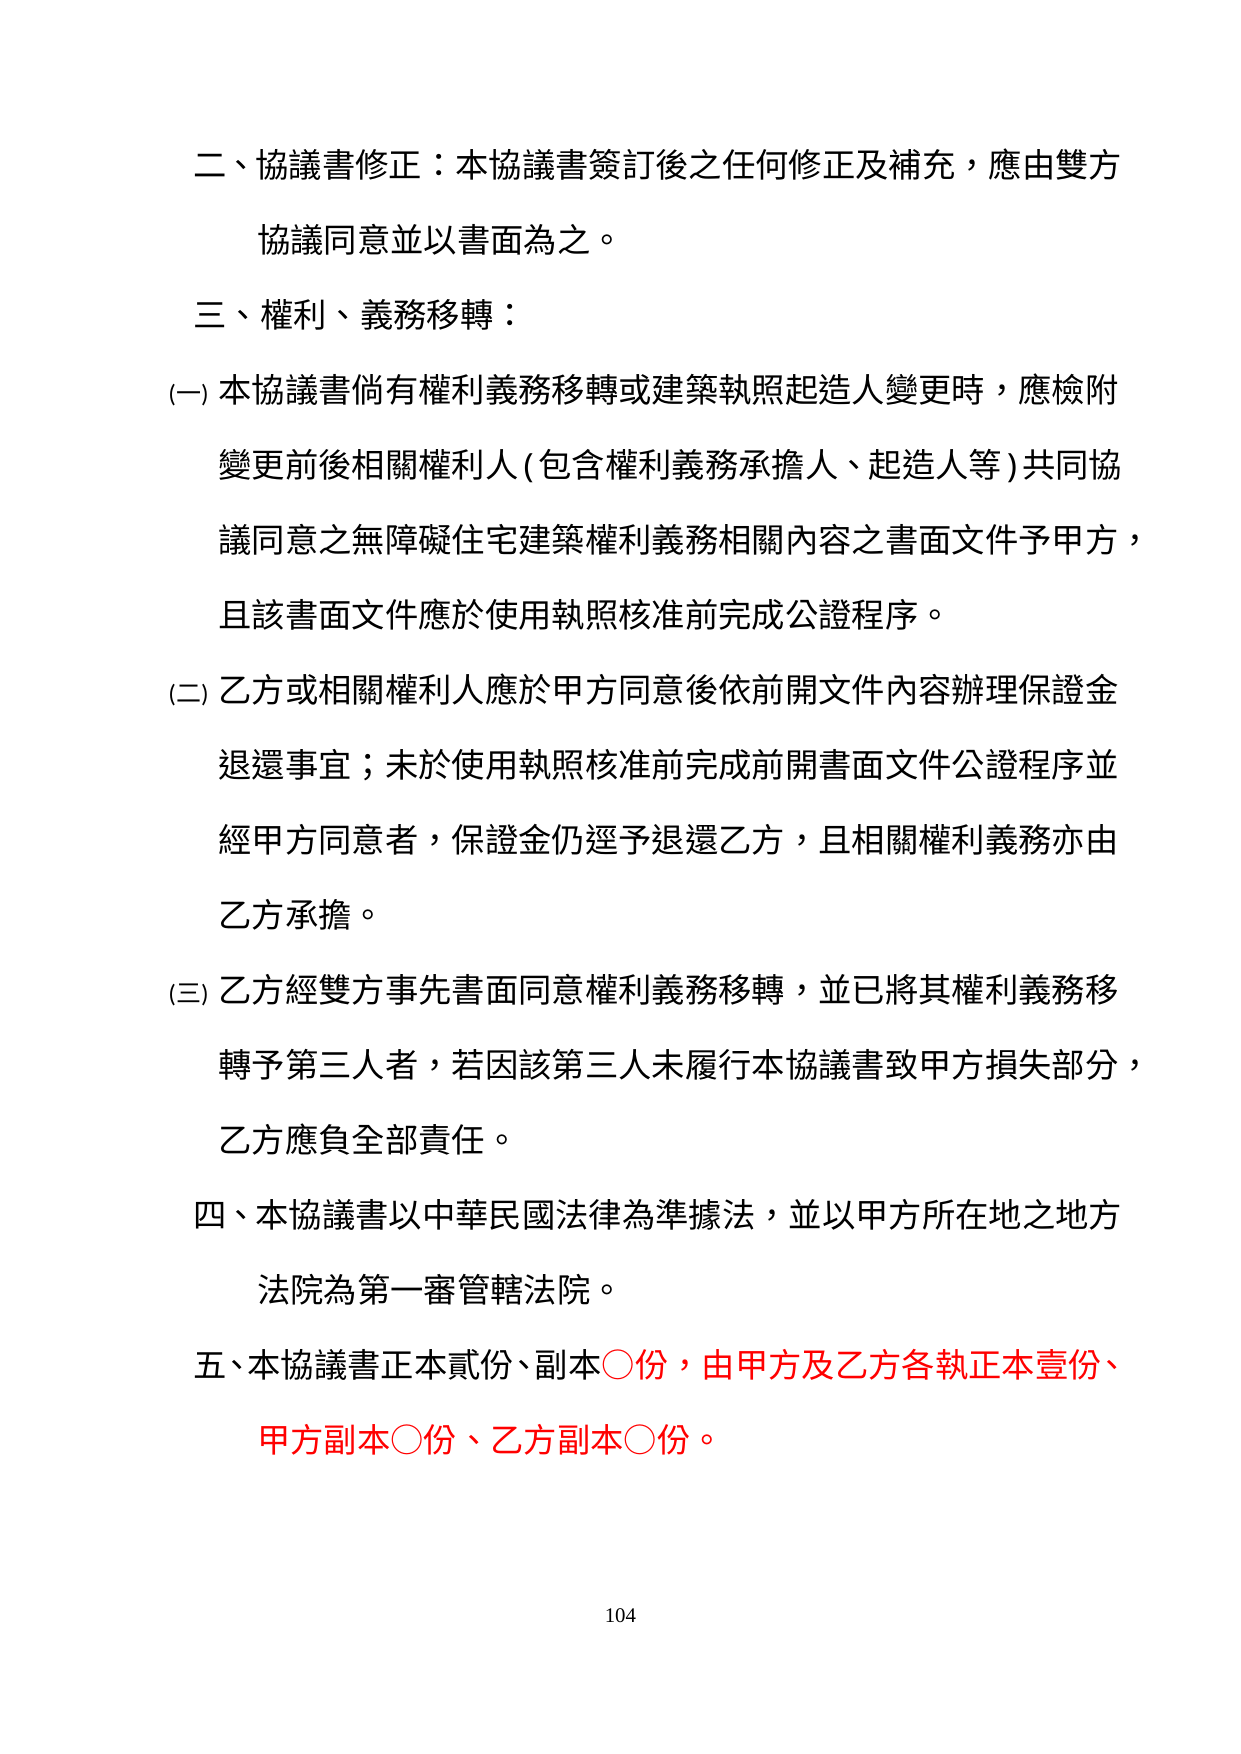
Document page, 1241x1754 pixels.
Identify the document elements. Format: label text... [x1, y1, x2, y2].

list 乙方經雙方事先書面同意權利義務移轉，並已將其權利義務移轉予第三人者，若因該第三人未履行本協議書致甲方損失部分，乙方應負全部責任。 [168, 951, 1122, 1176]
text 四、本協議書以中華民國法律為準據法，並以甲方所在地之地方法院為第一審管轄法院。 [193, 1176, 1122, 1326]
list 本協議書倘有權利義務移轉或建築執照起造人變更時，應檢附變更前後相關權利人(包含權利義務承擔人、起造人等)共同協議同意之無障礙住宅建築權利義務相關內容之書面文件予甲方，且該書面文件應於使用執照核准前完成公證程序。 [168, 351, 1122, 651]
list 乙方或相關權利人應於甲方同意後依前開文件內容辦理保證金退還事宜；未於使用執照核准前完成前開書面文件公證程序並經甲方同意者，保證金仍逕予退還乙方，且相關權利義務亦由乙方承擔。 [168, 651, 1122, 951]
text 五、本協議書正本貳份、副本○份，由甲方及乙方各執正本壹份、甲方副本○份、乙方副本○份。 [193, 1326, 1122, 1476]
text 二、協議書修正：本協議書簽訂後之任何修正及補充，應由雙方協議同意並以書面為之。 [193, 126, 1122, 276]
text 三、權利、義務移轉： [193, 276, 1122, 351]
